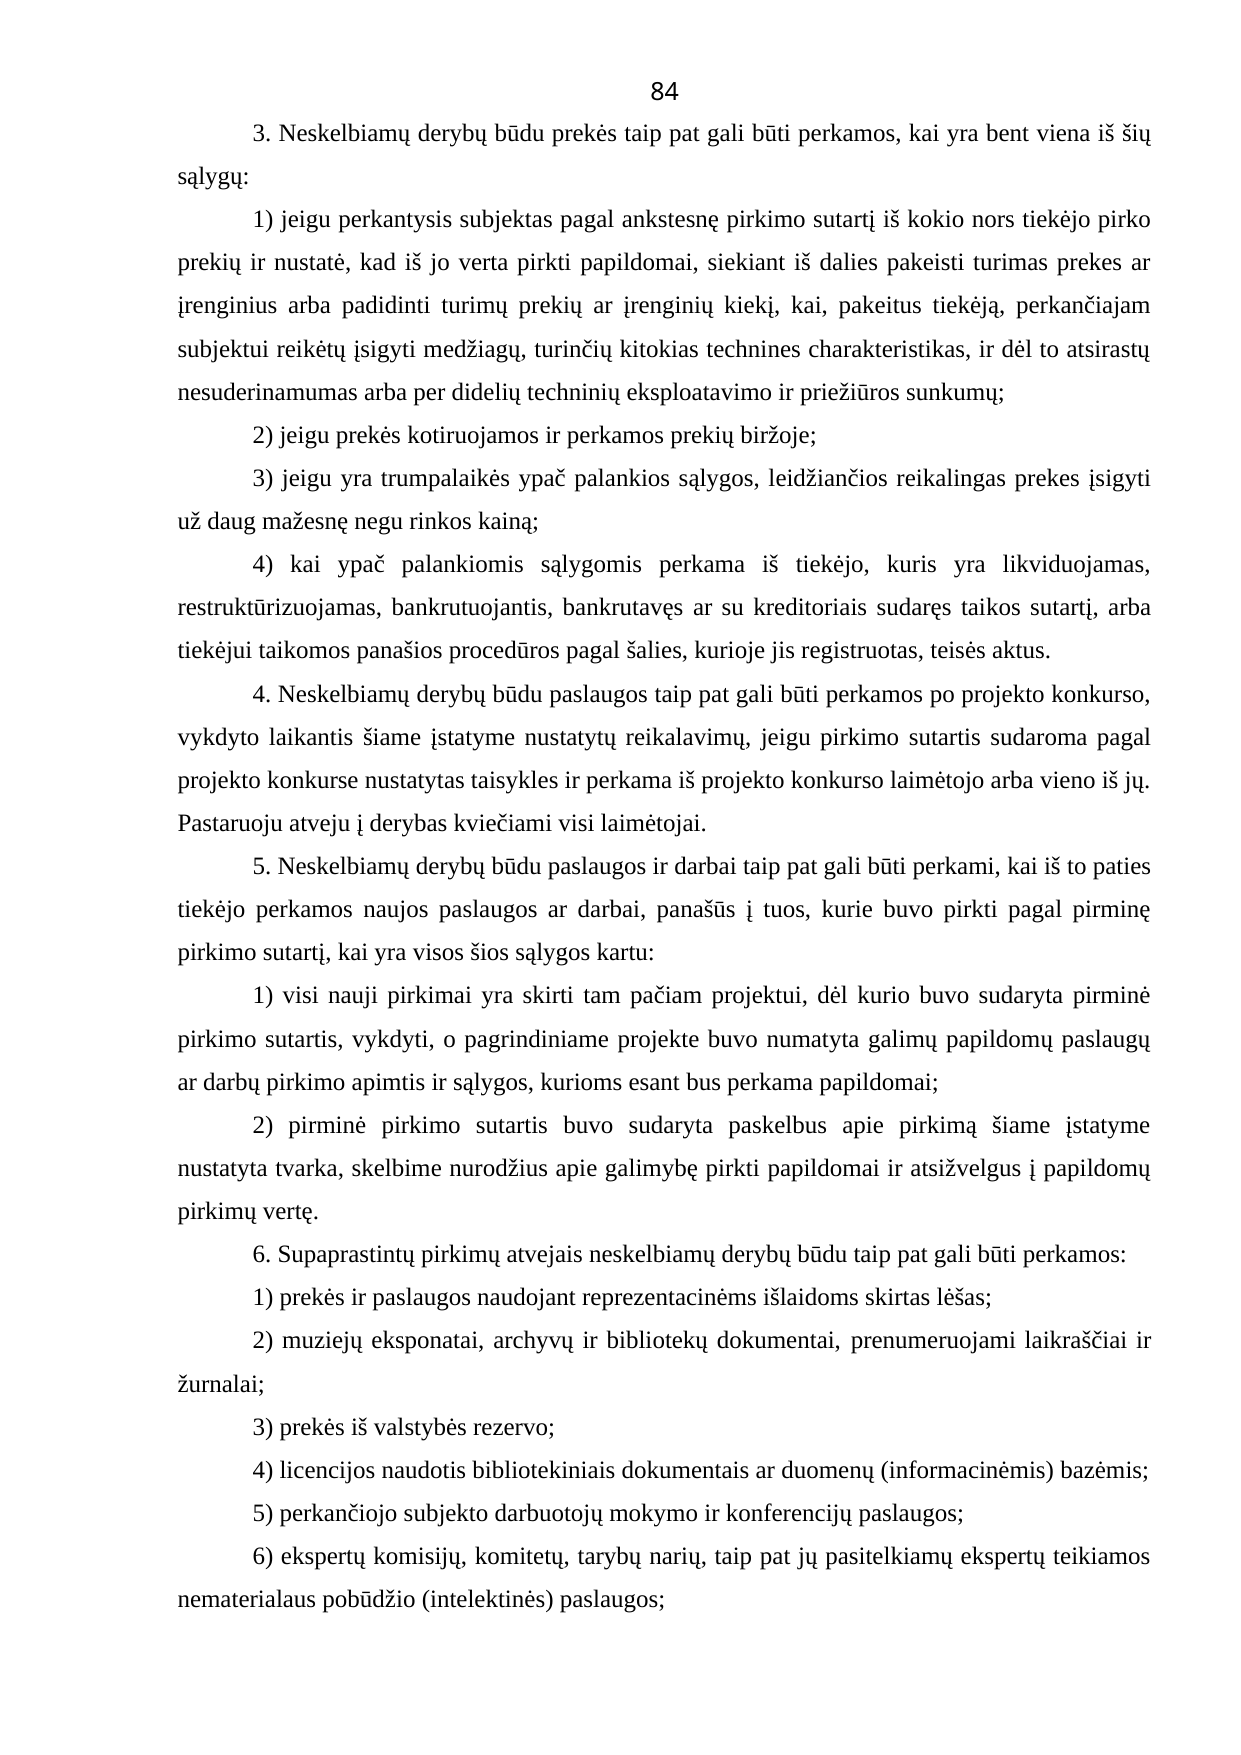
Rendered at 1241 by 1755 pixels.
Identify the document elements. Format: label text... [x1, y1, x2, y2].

text 1) visi nauji pirkimai yra skirti tam pačiam projektui, dėl kurio buvo sudaryta pirminė pirkimo sutartis, vykdyti, o pagrindiniame projekte buvo numatyta galimų papildomų paslaugų ar darbų pirkimo apimtis ir sąlygos, kurioms esant bus perkama papildomai; [177, 981, 1152, 1096]
text 5. Neskelbiamų derybų būdu paslaugos ir darbai taip pat gali būti perkami, kai iš to paties tiekėjo perkamos naujos paslaugos ar darbai, panašūs į tuos, kurie buvo pirkti pagal pirminę pirkimo sutartį, kai yra visos šios sąlygos kartu: [177, 851, 1152, 966]
text 4) licencijos naudotis bibliotekiniais dokumentais ar duomenų (informacinėmis) bazėmis; [177, 1455, 1152, 1484]
subtitle 2) muziejų eksponatai, archyvų ir bibliotekų dokumentai, prenumeruojami laikraščiai ir žurnalai; [177, 1326, 1152, 1397]
text 6) ekspertų komisijų, komitetų, tarybų narių, taip pat jų pasitelkiamų ekspertų teikiamos nematerialaus pobūdžio (intelektinės) paslaugos; [177, 1541, 1152, 1613]
text 3) prekės iš valstybės rezervo; [177, 1412, 1152, 1441]
text 4) kai ypač palankiomis sąlygomis perkama iš tiekėjo, kuris yra likviduojamas, restruktūrizuojamas, bankrutuojantis, bankrutavęs ar su kreditoriais sudaręs taikos sutartį, arba tiekėjui taikomos panašios procedūros pagal šalies, kurioje jis registruotas, teisės aktus. [177, 549, 1152, 664]
subtitle 3. Neskelbiamų derybų būdu prekės taip pat gali būti perkamos, kai yra bent viena iš šių sąlygų: [177, 118, 1152, 190]
text 4. Neskelbiamų derybų būdu paslaugos taip pat gali būti perkamos po projekto konkurso, vykdyto laikantis šiame įstatyme nustatytų reikalavimų, jeigu pirkimo sutartis sudaroma pagal projekto konkurse nustatytas taisykles ir perkama iš projekto konkurso laimėtojo arba vieno iš jų. Pastaruoju atveju į derybas kviečiami visi laimėtojai. [177, 679, 1152, 837]
text 1) jeigu perkantysis subjektas pagal ankstesnę pirkimo sutartį iš kokio nors tiekėjo pirko prekių ir nustatė, kad iš jo verta pirkti papildomai, siekiant iš dalies pakeisti turimas prekes ar įrenginius arba padidinti turimų prekių ar įrenginių kiekį, kai, pakeitus tiekėją, perkančiajam subjektui reikėtų įsigyti medžiagų, turinčių kitokias technines charakteristikas, ir dėl to atsirastų nesuderinamumas arba per didelių techninių eksploatavimo ir priežiūros sunkumų; [177, 204, 1152, 406]
text 3) jeigu yra trumpalaikės ypač palankios sąlygos, leidžiančios reikalingas prekes įsigyti už daug mažesnę negu rinkos kainą; [177, 463, 1152, 535]
subtitle 6. Supaprastintų pirkimų atvejais neskelbiamų derybų būdu taip pat gali būti perkamos: [177, 1239, 1152, 1268]
text 5) perkančiojo subjekto darbuotojų mokymo ir konferencijų paslaugos; [177, 1498, 1152, 1527]
text 2) jeigu prekės kotiruojamos ir perkamos prekių biržoje; [177, 420, 1152, 449]
text 2) pirminė pirkimo sutartis buvo sudaryta paskelbus apie pirkimą šiame įstatyme nustatyta tvarka, skelbime nurodžius apie galimybę pirkti papildomai ir atsižvelgus į papildomų pirkimų vertę. [177, 1110, 1152, 1225]
text 1) prekės ir paslaugos naudojant reprezentacinėms išlaidoms skirtas lėšas; [177, 1282, 1152, 1311]
